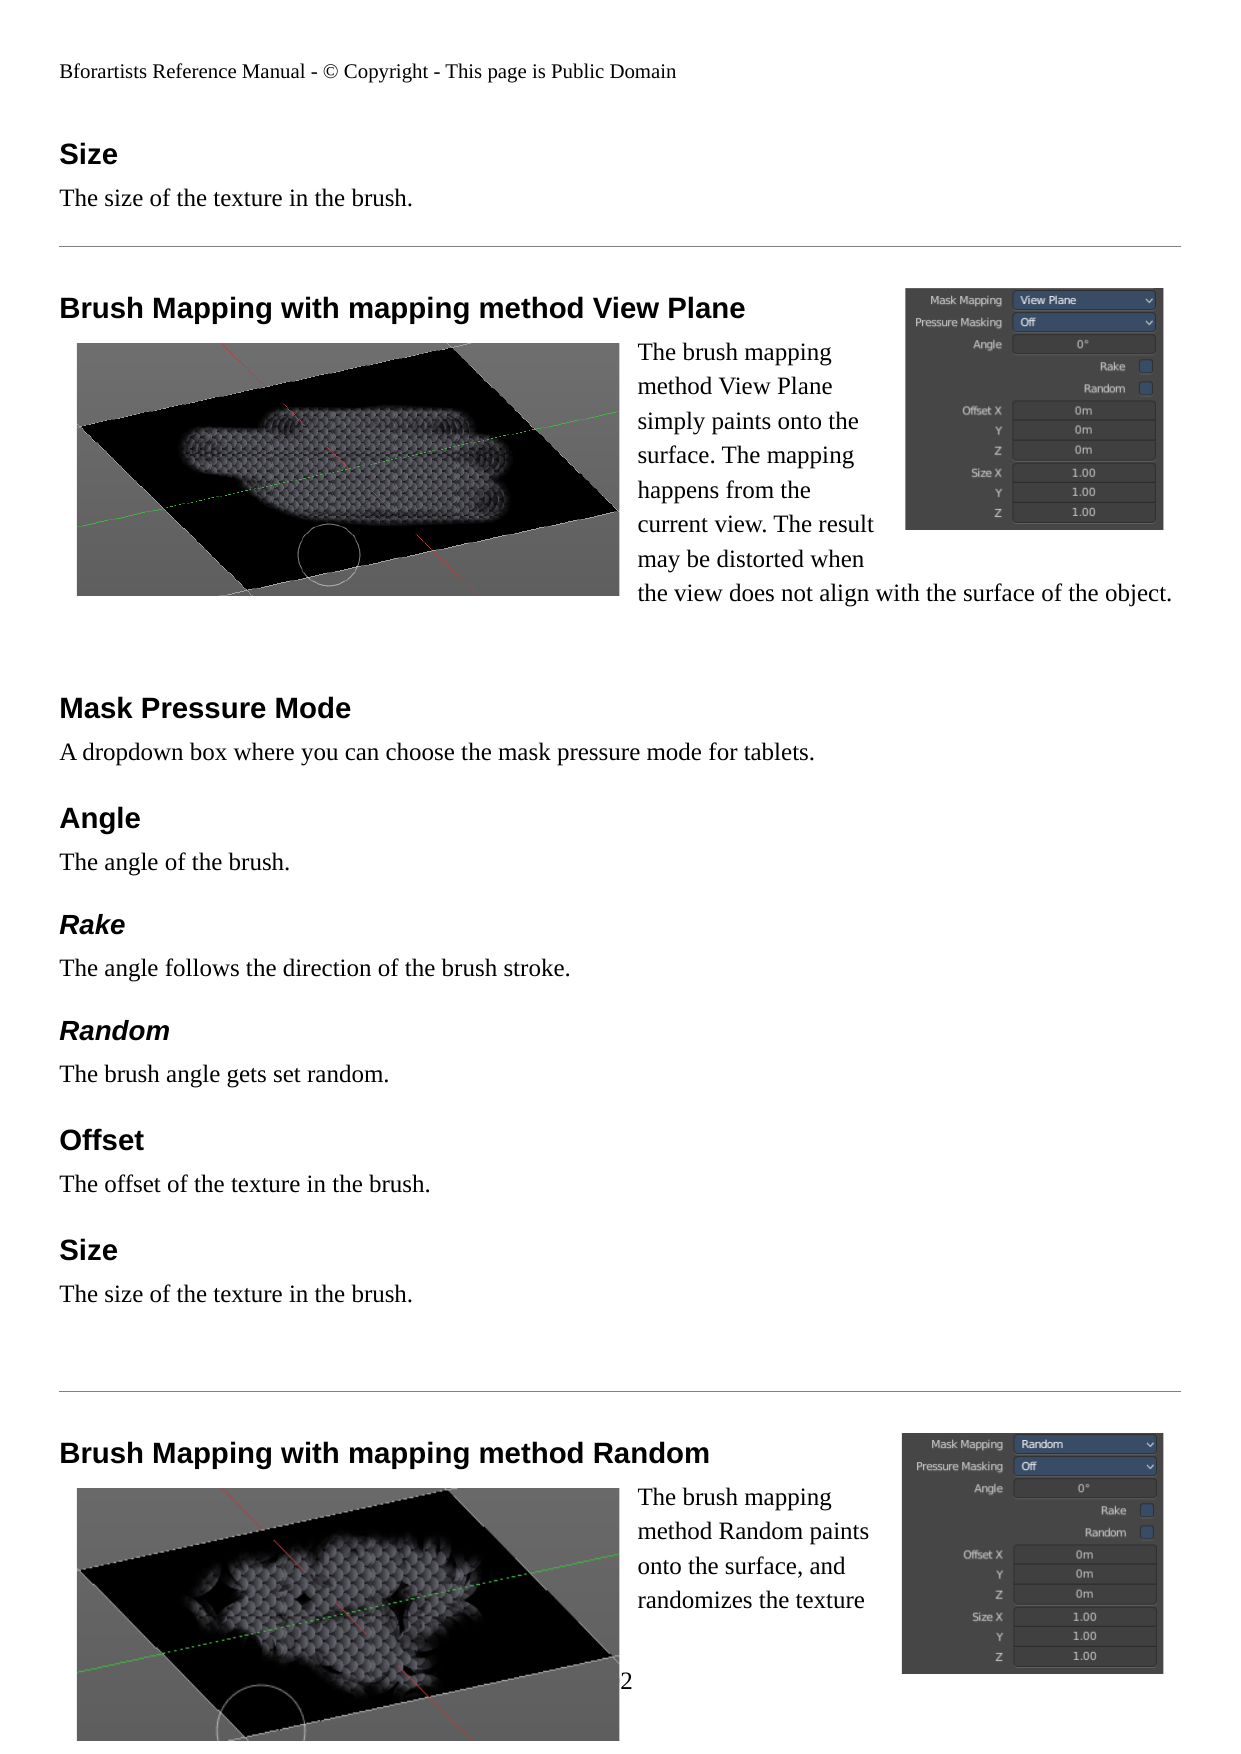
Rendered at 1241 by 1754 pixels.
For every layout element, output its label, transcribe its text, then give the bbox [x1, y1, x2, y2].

subtitle Brush Mapping with mapping method Random [59, 1436, 901, 1469]
picture [905, 288, 1164, 530]
text The angle follows the direction of the brush stroke. [59, 953, 1181, 982]
picture [901, 1433, 1164, 1674]
text The offset of the texture in the brush. [59, 1169, 1181, 1198]
text The angle of the brush. [59, 847, 1181, 876]
subtitle Random [59, 1015, 1181, 1047]
text The size of the texture in the brush. [59, 1279, 1181, 1308]
subtitle Rake [59, 909, 1181, 941]
text The brush mapping method View Plane simply paints onto the surface. The mapping happens from the current view. The result may be distorted when the view does not align with the surface of the object. [59, 337, 1181, 607]
text A dropdown box where you can choose the mask pressure mode for tablets. [59, 737, 1181, 766]
subtitle Mask Pressure Mode [59, 691, 1181, 725]
picture [76, 343, 620, 596]
text The size of the texture in the brush. [59, 183, 1181, 212]
text The brush angle gets set random. [59, 1059, 1181, 1088]
subtitle Brush Mapping with mapping method View Plane [59, 291, 905, 324]
subtitle Offset [59, 1123, 1181, 1156]
subtitle Size [59, 1233, 1181, 1266]
picture [76, 1488, 620, 1741]
subtitle Angle [59, 801, 1181, 835]
text The brush mapping method Random paints onto the surface, and randomizes the texture [59, 1482, 901, 1614]
subtitle Size [59, 137, 1181, 170]
